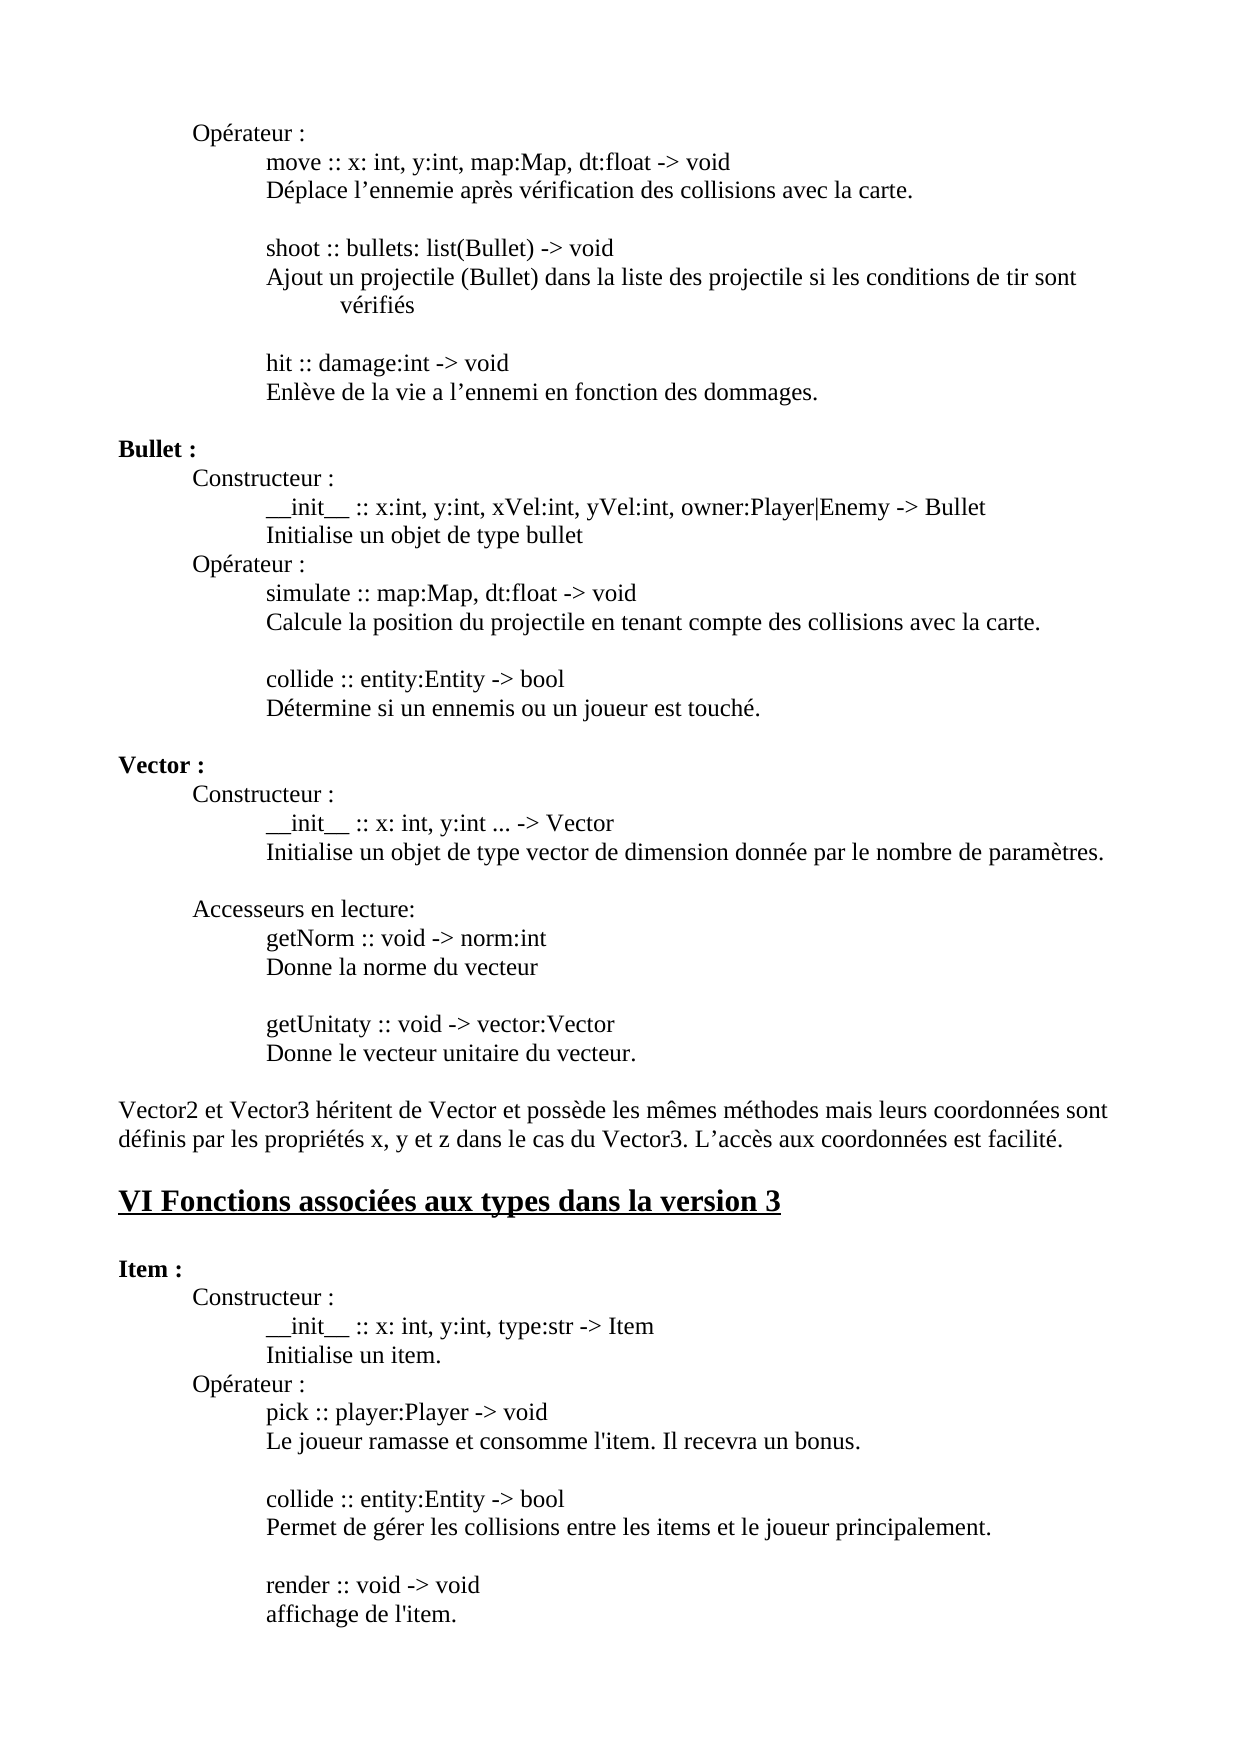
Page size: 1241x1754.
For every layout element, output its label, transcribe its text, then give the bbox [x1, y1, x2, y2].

text getUnitaty :: void -> vector:Vector [118, 1009, 1122, 1038]
text hit :: damage:int -> void [118, 348, 1122, 377]
text Enlève de la vie a l’ennemi en fonction des dommages. [118, 377, 1122, 406]
text Le joueur ramasse et consomme l'item. Il recevra un bonus. [118, 1426, 1122, 1455]
text Déplace l’ennemie après vérification des collisions avec la carte. [118, 176, 1122, 204]
text affichage de l'item. [118, 1599, 1122, 1627]
text Calcule la position du projectile en tenant compte des collisions avec la carte. [118, 607, 1122, 636]
text Donne le vecteur unitaire du vecteur. [118, 1038, 1122, 1067]
text Opérateur : [118, 549, 1122, 578]
text pick :: player:Player -> void [118, 1397, 1122, 1426]
text Bullet : [118, 434, 1122, 463]
text Constructeur : [118, 1282, 1122, 1311]
text VI Fonctions associées aux types dans la version 3 [118, 1182, 1122, 1218]
text Opérateur : [118, 1369, 1122, 1397]
text getNorm :: void -> norm:int [118, 923, 1122, 952]
text Donne la norme du vecteur [118, 952, 1122, 981]
text Ajout un projectile (Bullet) dans la liste des projectile si les conditions de tir sont vérifiés [118, 262, 1122, 319]
text Permet de gérer les collisions entre les items et le joueur principalement. [118, 1512, 1122, 1541]
text Opérateur : [118, 118, 1122, 147]
text Vector : [118, 751, 1122, 779]
text Accesseurs en lecture: [118, 894, 1122, 923]
text Initialise un objet de type bullet [118, 521, 1122, 549]
text move :: x: int, y:int, map:Map, dt:float -> void [118, 147, 1122, 176]
text Initialise un objet de type vector de dimension donnée par le nombre de paramètres. [118, 837, 1122, 866]
text __init__ :: x: int, y:int ... -> Vector [118, 808, 1122, 837]
text Item : [118, 1254, 1122, 1282]
text shoot :: bullets: list(Bullet) -> void [118, 233, 1122, 262]
text __init__ :: x: int, y:int, type:str -> Item [118, 1311, 1122, 1340]
text Détermine si un ennemis ou un joueur est touché. [118, 693, 1122, 722]
text Initialise un item. [118, 1340, 1122, 1369]
text collide :: entity:Entity -> bool [118, 664, 1122, 693]
text render :: void -> void [118, 1570, 1122, 1599]
text Constructeur : [118, 779, 1122, 808]
text Vector2 et Vector3 héritent de Vector et possède les mêmes méthodes mais leurs coordonnées sont définis par les propriétés x, y et z dans le cas du Vector3. L’accès aux coordonnées est facilité. [118, 1096, 1122, 1153]
text simulate :: map:Map, dt:float -> void [118, 578, 1122, 607]
text Constructeur : [118, 463, 1122, 492]
text collide :: entity:Entity -> bool [118, 1484, 1122, 1512]
text __init__ :: x:int, y:int, xVel:int, yVel:int, owner:Player|Enemy -> Bullet [118, 492, 1122, 521]
